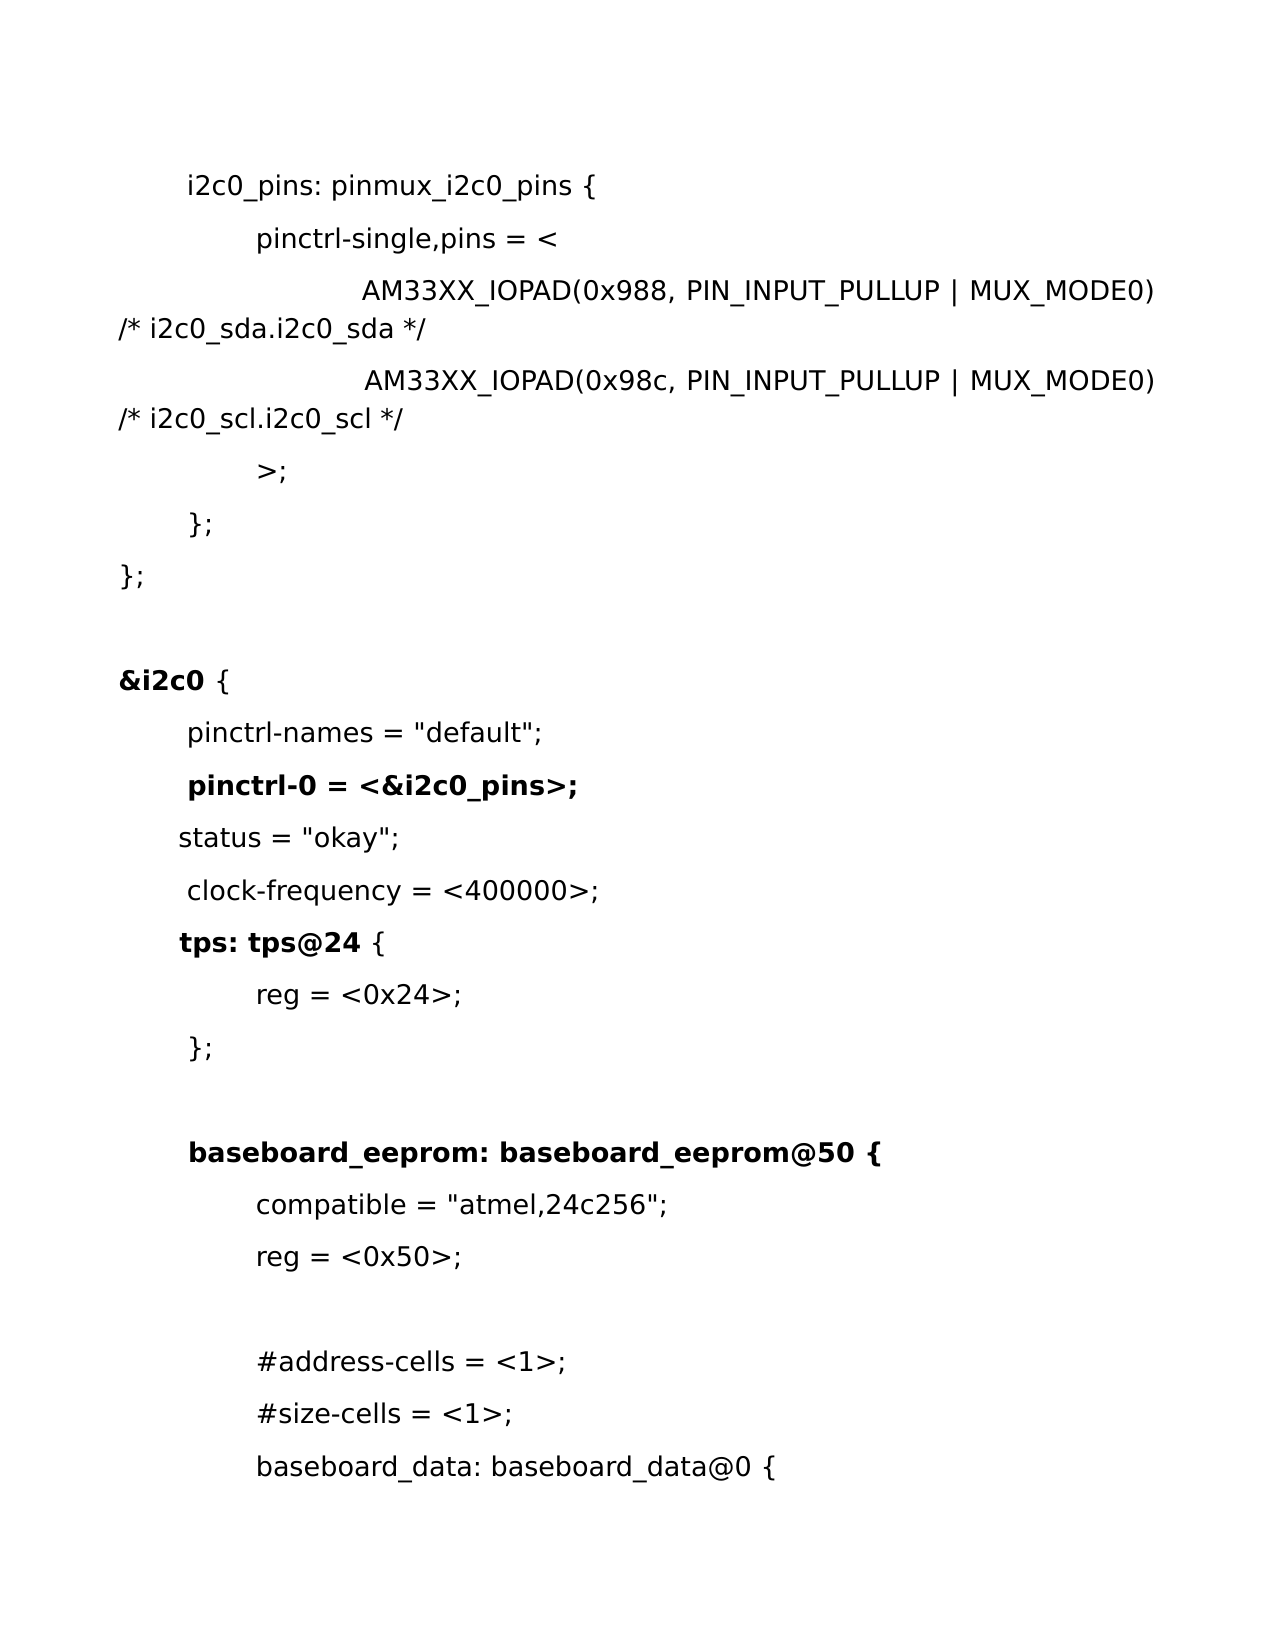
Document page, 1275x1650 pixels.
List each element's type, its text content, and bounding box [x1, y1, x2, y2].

text clock-frequency = <400000>; [118, 875, 1157, 906]
text }; [118, 1032, 1157, 1064]
text reg = <0x50>; [118, 1242, 1157, 1273]
text baseboard_eeprom: baseboard_eeprom@50 { [118, 1137, 1157, 1168]
text #address-cells = <1>; [118, 1346, 1157, 1378]
text status = "okay"; [118, 822, 1157, 854]
text reg = <0x24>; [118, 980, 1157, 1011]
text pinctrl-names = "default"; [118, 718, 1157, 749]
text i2c0_pins: pinmux_i2c0_pins { [118, 171, 1157, 202]
text pinctrl-single,pins = < [118, 223, 1157, 254]
text baseboard_data: baseboard_data@0 { [118, 1451, 1157, 1483]
text AM33XX_IOPAD(0x988, PIN_INPUT_PULLUP | MUX_MODE0) /* i2c0_sda.i2c0_sda */ [118, 275, 1157, 345]
text compatible = "atmel,24c256"; [118, 1189, 1157, 1221]
text &i2c0 { [118, 665, 1157, 697]
text tps: tps@24 { [118, 927, 1157, 959]
text AM33XX_IOPAD(0x98c, PIN_INPUT_PULLUP | MUX_MODE0) /* i2c0_scl.i2c0_scl */ [118, 366, 1157, 435]
text }; [118, 561, 1157, 592]
text pinctrl-0 = <&i2c0_pins>; [118, 770, 1157, 802]
text #size-cells = <1>; [118, 1399, 1157, 1430]
text >; [118, 456, 1157, 487]
text }; [118, 508, 1157, 540]
